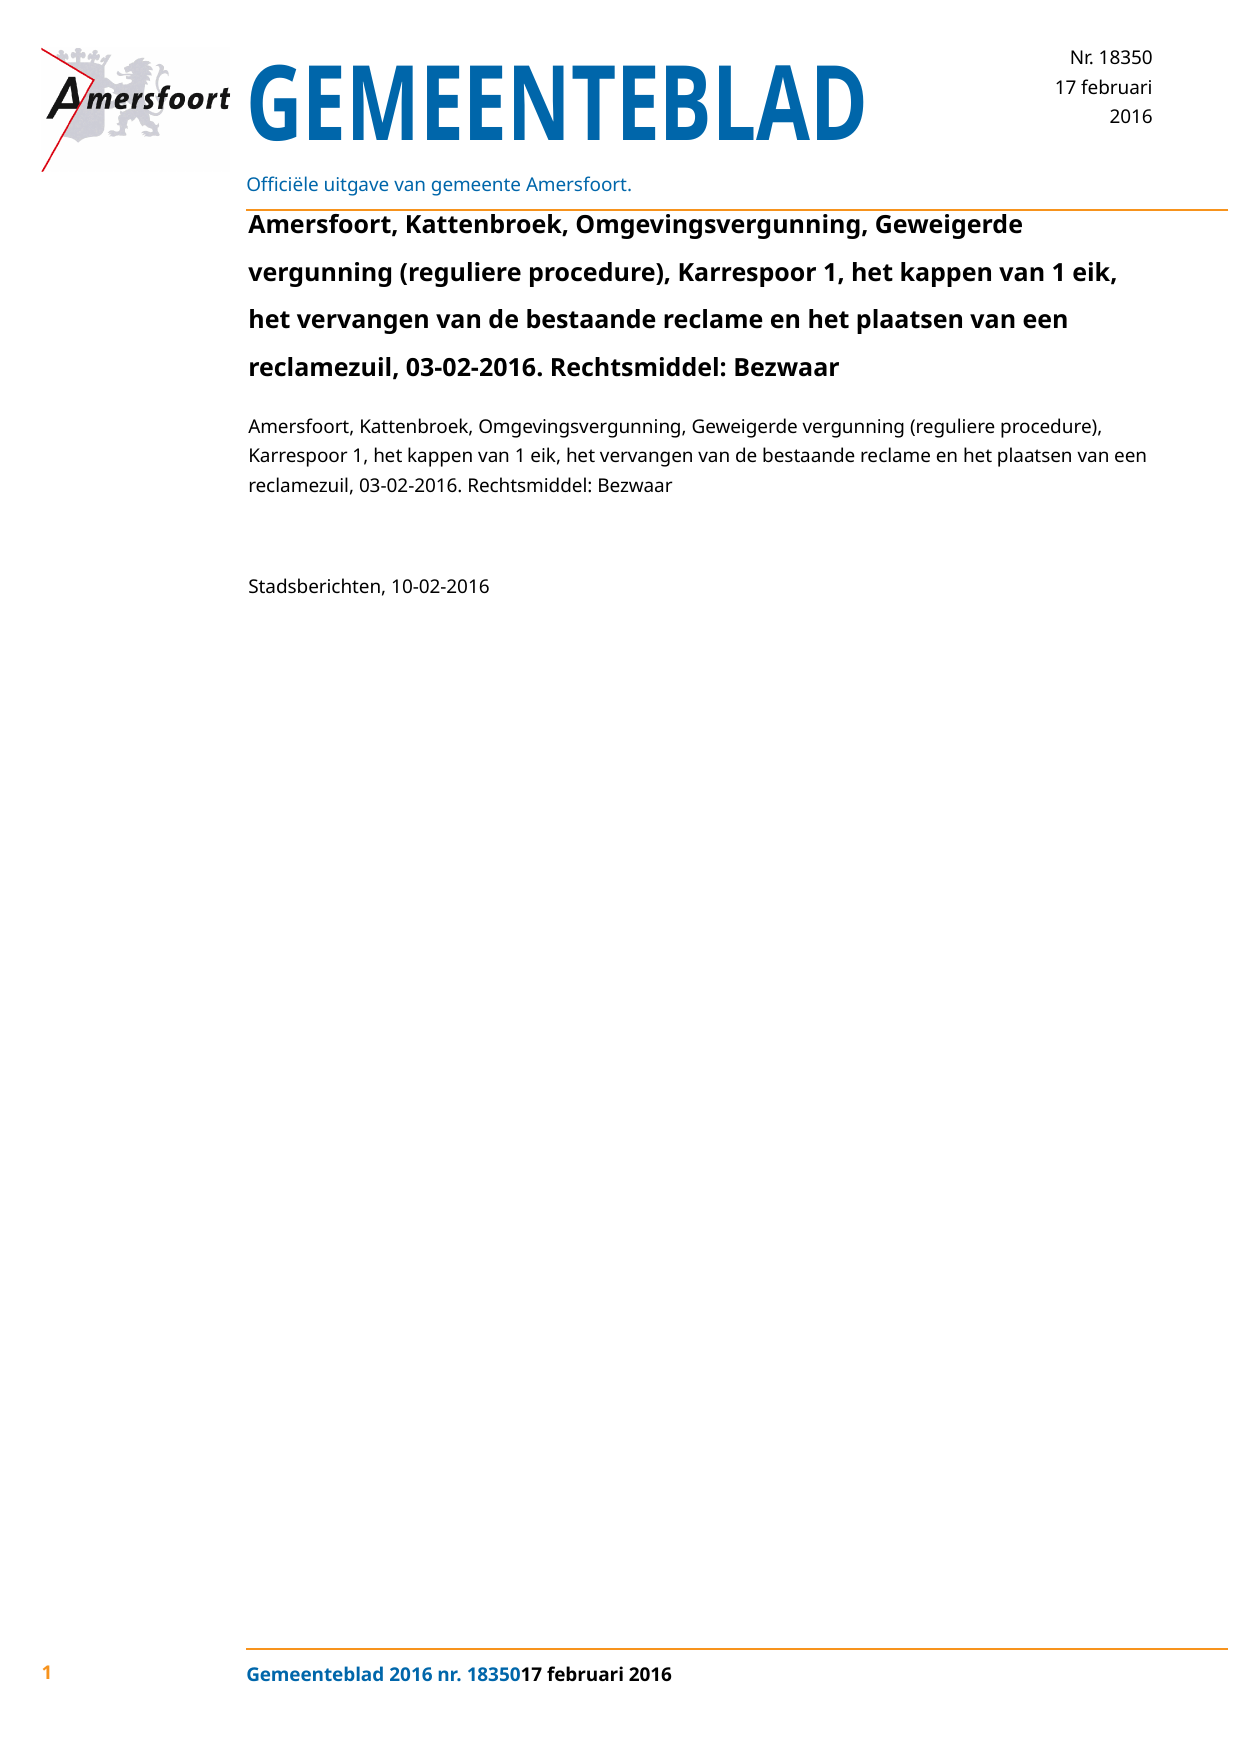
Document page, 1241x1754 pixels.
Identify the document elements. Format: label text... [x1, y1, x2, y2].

picture [41, 47, 231, 172]
text Amersfoort, Kattenbroek, Omgevingsvergunning, Geweigerde vergunning (reguliere procedure), Karrespoor 1, het kappen van 1 eik, het vervangen van de bestaande reclame en het plaatsen van een reclamezuil, 03-02-2016. Rechtsmiddel: Bezwaar [248, 211, 1152, 384]
text Stadsberichten, 10-02-2016 [248, 573, 1152, 599]
text Amersfoort, Kattenbroek, Omgevingsvergunning, Geweigerde vergunning (reguliere procedure), Karrespoor 1, het kappen van 1 eik, het vervangen van de bestaande reclame en het plaatsen van een reclamezuil, 03-02-2016. Rechtsmiddel: Bezwaar [248, 413, 1152, 498]
